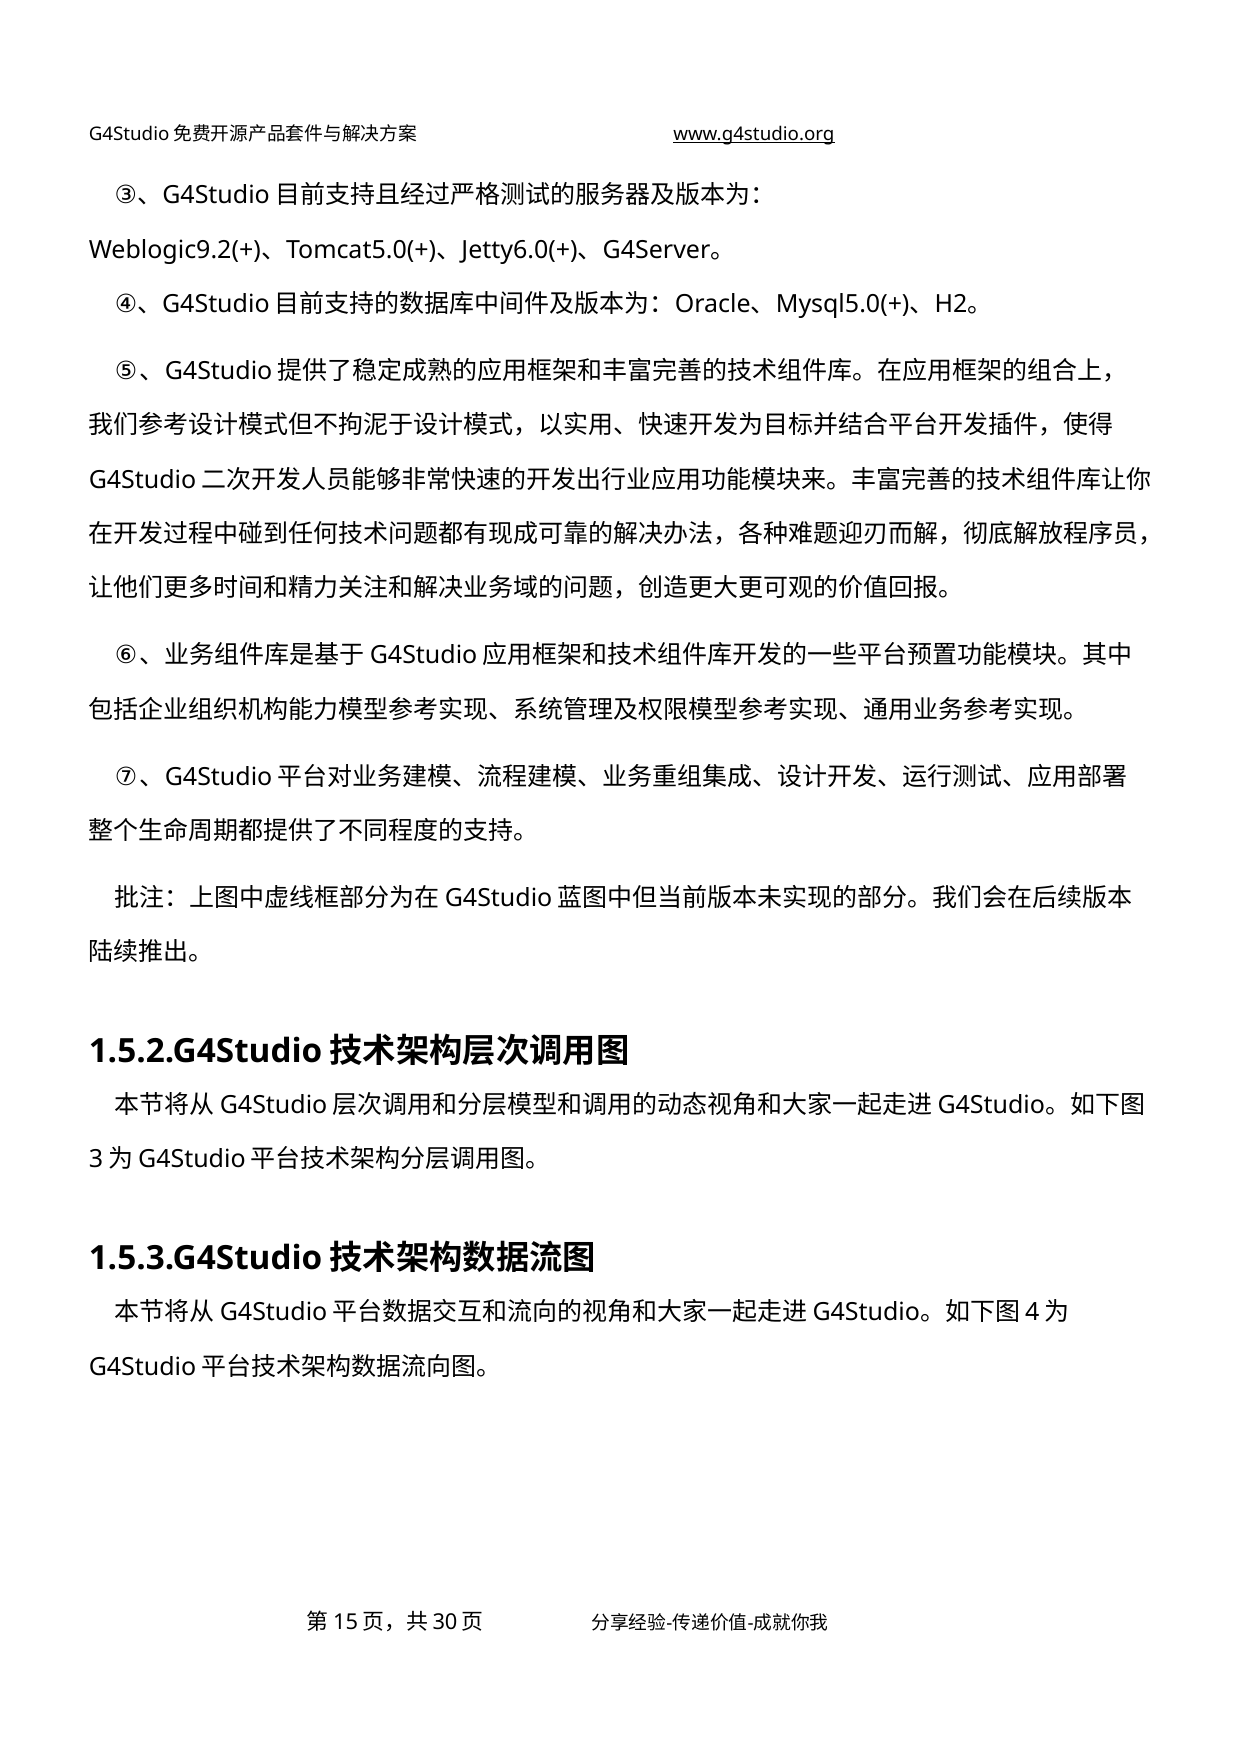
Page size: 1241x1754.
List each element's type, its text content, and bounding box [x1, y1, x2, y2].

text 本节将从G4Studio层次调用和分层模型和调用的动态视角和大家一起走进G4Studio。如下图3为G4Studio平台技术架构分层调用图。 [88, 1084, 1152, 1175]
text ⑥、业务组件库是基于G4Studio应用框架和技术组件库开发的一些平台预置功能模块。其中包括企业组织机构能力模型参考实现、系统管理及权限模型参考实现、通用业务参考实现。 [88, 635, 1152, 725]
text ⑤、G4Studio提供了稳定成熟的应用框架和丰富完善的技术组件库。在应用框架的组合上，我们参考设计模式但不拘泥于设计模式，以实用、快速开发为目标并结合平台开发插件，使得G4Studio二次开发人员能够非常快速的开发出行业应用功能模块来。丰富完善的技术组件库让你在开发过程中碰到任何技术问题都有现成可靠的解决办法，各种难题迎刃而解，彻底解放程序员，让他们更多时间和精力关注和解决业务域的问题，创造更大更可观的价值回报。 [88, 350, 1152, 604]
text 批注：上图中虚线框部分为在G4Studio蓝图中但当前版本未实现的部分。我们会在后续版本 陆续推出。 [88, 877, 1152, 968]
text ③、G4Studio目前支持且经过严格测试的服务器及版本为：Weblogic9.2(+)、Tomcat5.0(+)、Jetty6.0(+)、G4Server。 ④、G4Studio目前支持的数据库中间件及版本为：Oracle、Mysql5.0(+)、H2。 [88, 175, 1152, 320]
subtitle 1.5.3.G4Studio技术架构数据流图 [88, 1231, 1152, 1279]
text ⑦、G4Studio平台对业务建模、流程建模、业务重组集成、设计开发、运行测试、应用部署 整个生命周期都提供了不同程度的支持。 [88, 756, 1152, 847]
text 本节将从G4Studio平台数据交互和流向的视角和大家一起走进G4Studio。如下图4为G4Studio平台技术架构数据流向图。 [88, 1292, 1152, 1382]
subtitle 1.5.2.G4Studio技术架构层次调用图 [88, 1023, 1152, 1072]
